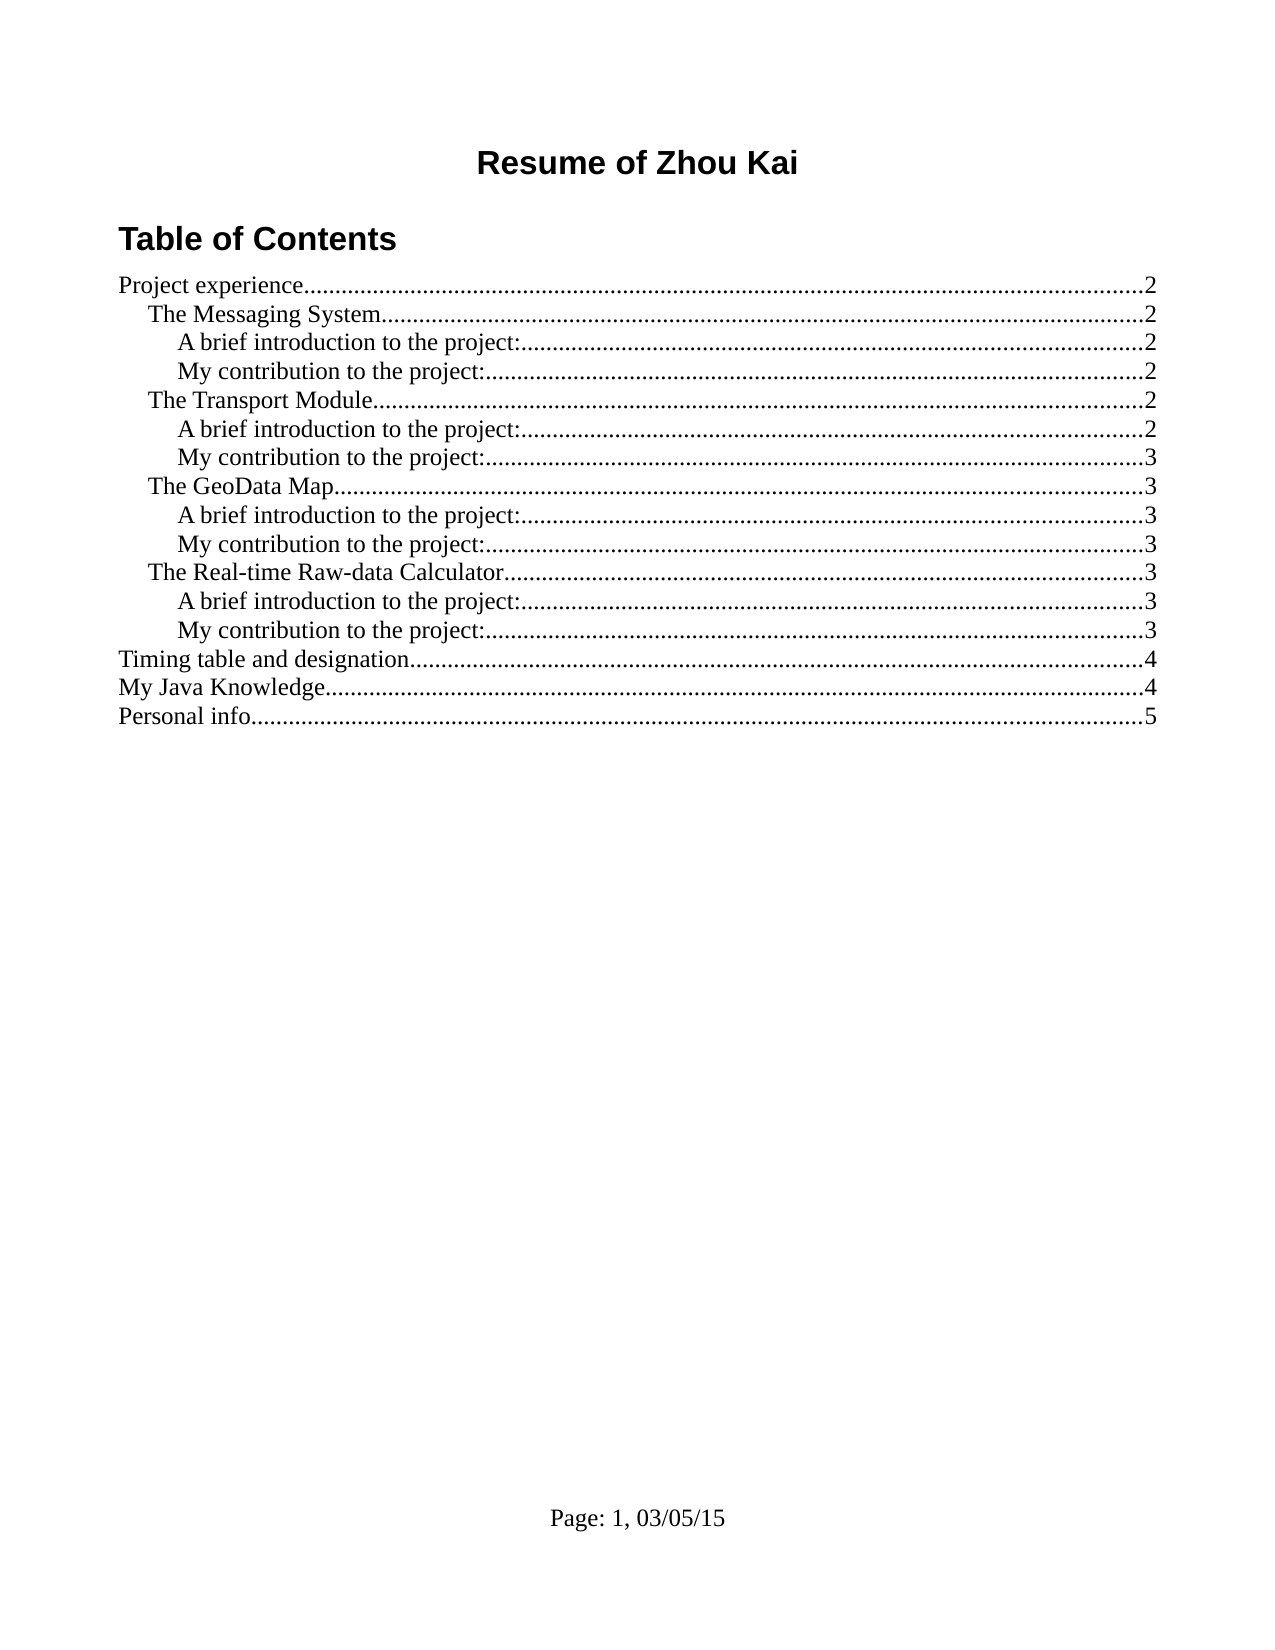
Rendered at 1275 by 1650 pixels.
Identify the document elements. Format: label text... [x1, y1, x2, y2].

text My contribution to the project: 3 [177, 442, 1157, 471]
text The GeoData Map 3 [148, 471, 1157, 500]
text A brief introduction to the project: 2 [177, 414, 1157, 442]
text A brief introduction to the project: 3 [177, 586, 1157, 615]
text The Transport Module 2 [148, 385, 1157, 414]
text My contribution to the project: 2 [177, 356, 1157, 385]
text My contribution to the project: 3 [177, 529, 1157, 557]
text My Java Knowledge 4 [118, 672, 1157, 701]
title Resume of Zhou Kai [118, 143, 1157, 182]
text A brief introduction to the project: 2 [177, 327, 1157, 356]
text Timing table and designation 4 [118, 644, 1157, 672]
text My contribution to the project: 3 [177, 615, 1157, 644]
text Project experience 2 [118, 270, 1157, 299]
text The Messaging System 2 [148, 299, 1157, 327]
subtitle Table of Contents [118, 219, 1157, 257]
text Personal info 5 [118, 701, 1157, 730]
text A brief introduction to the project: 3 [177, 500, 1157, 529]
text The Real-time Raw-data Calculator 3 [148, 557, 1157, 586]
